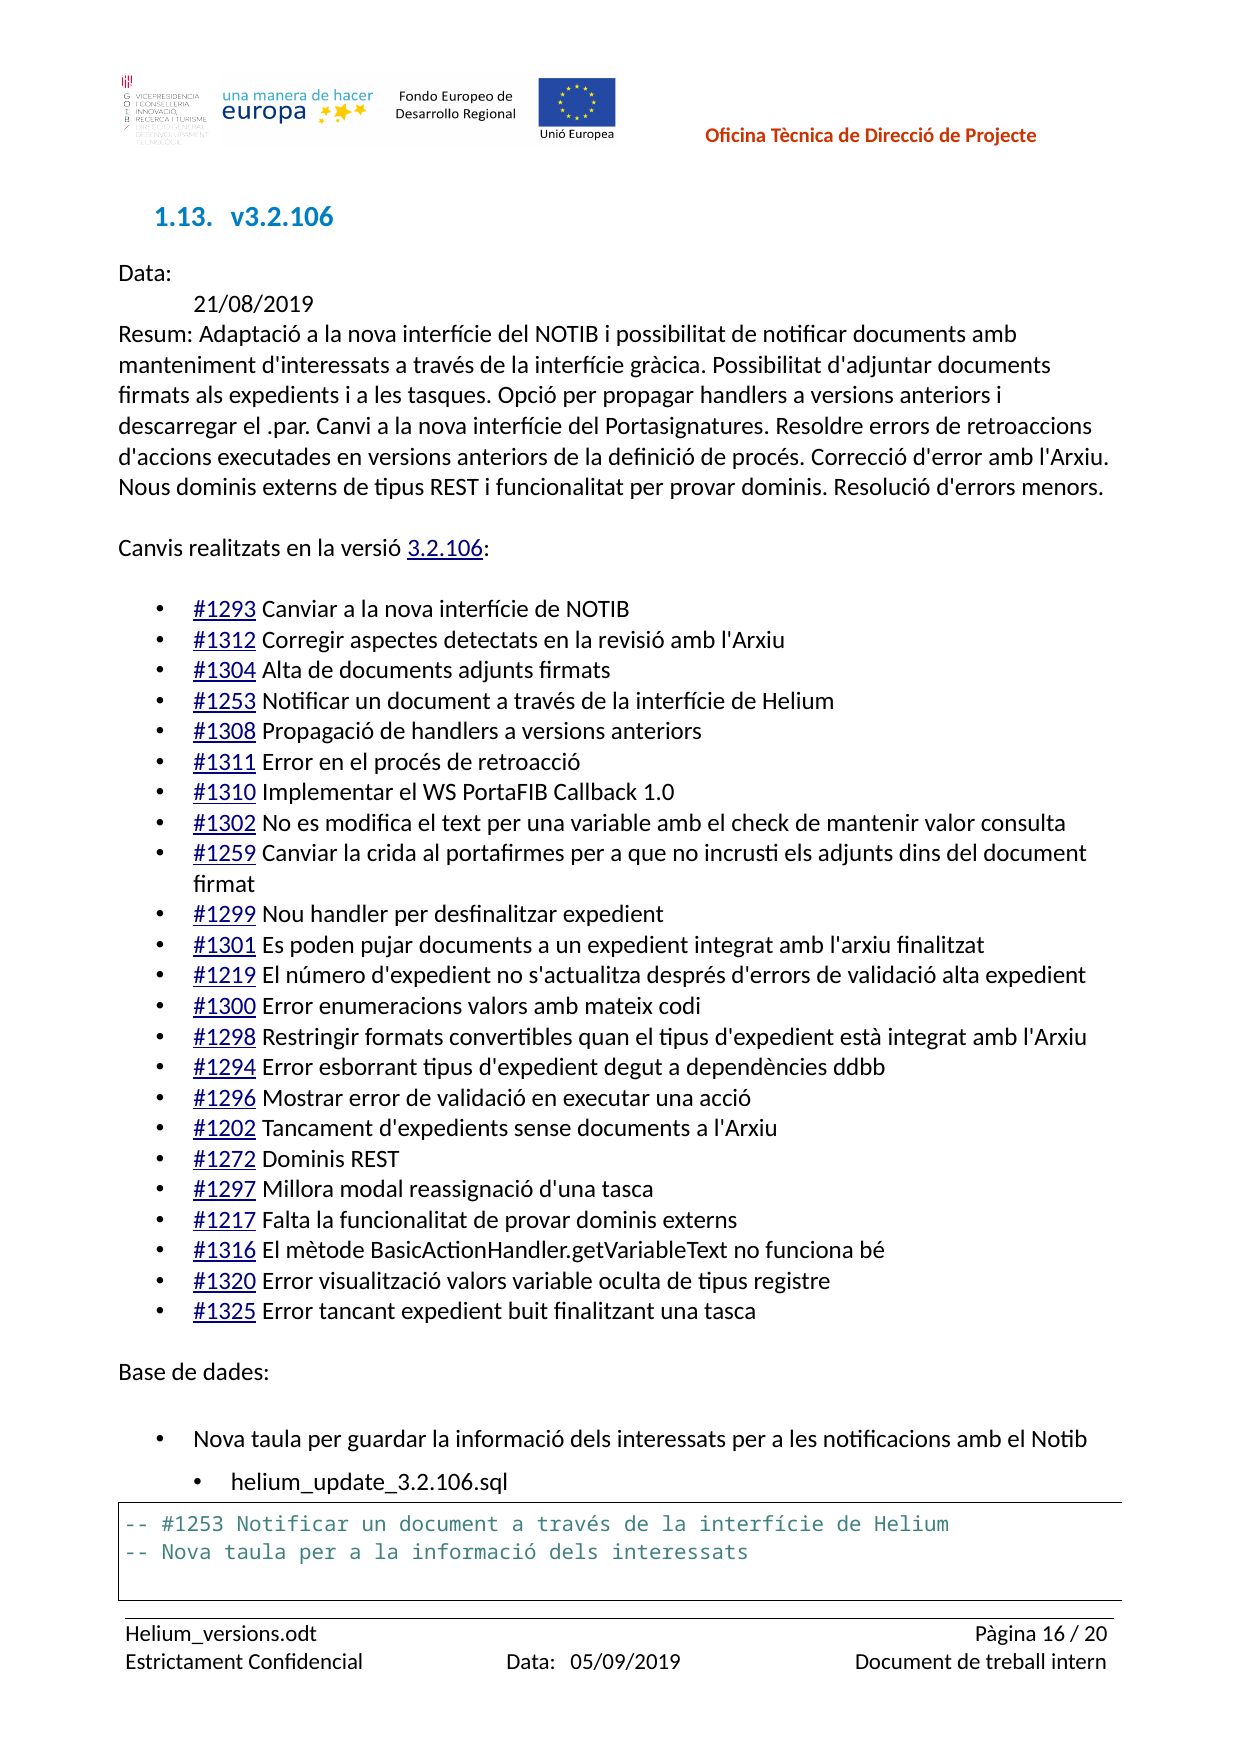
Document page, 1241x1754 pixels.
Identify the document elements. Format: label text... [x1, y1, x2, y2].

list #1272 Dominis REST [156, 1143, 1122, 1173]
list #1320 Error visualització valors variable oculta de tipus registre [156, 1265, 1122, 1295]
list #1297 Millora modal reassignació d'una tasca [156, 1173, 1122, 1204]
text Canvis realitzats en la versió 3.2.106: [118, 532, 1122, 563]
list #1219 El número d'expedient no s'actualitza després d'errors de validació alta expedient [156, 959, 1122, 990]
list #1302 No es modifica el text per una variable amb el check de mantenir valor consulta [156, 807, 1122, 837]
list #1217 Falta la funcionalitat de provar dominis externs [156, 1204, 1122, 1234]
list #1301 Es poden pujar documents a un expedient integrat amb l'arxiu finalitzat [156, 929, 1122, 959]
list #1296 Mostrar error de validació en executar una acció [156, 1082, 1122, 1112]
text Data: [118, 258, 1122, 288]
picture [219, 73, 621, 147]
list #1304 Alta de documents adjunts firmats [156, 654, 1122, 685]
list #1253 Notificar un document a través de la interfície de Helium [156, 685, 1122, 715]
list #1325 Error tancant expedient buit finalitzant una tasca [156, 1295, 1122, 1326]
text 21/08/2019 [118, 288, 1122, 319]
list #1311 Error en el procés de retroacció [156, 746, 1122, 776]
list #1298 Restringir formats convertibles quan el tipus d'expedient està integrat amb l'Arxiu [156, 1021, 1122, 1051]
list helium_update_3.2.106.sql [193, 1466, 1122, 1496]
list #1299 Nou handler per desfinalitzar expedient [156, 898, 1122, 929]
text Resum: Adaptació a la nova interfície del NOTIB i possibilitat de notificar documents amb manteniment d'interessats a través de la interfície gràcica. Possibilitat d'adjuntar documents firmats als expedients i a les tasques. Opció per propagar handlers a versions anteriors i descarregar el .par. Canvi a la nova interfície del Portasignatures. Resoldre errors de retroaccions d'accions executades en versions anteriors de la definició de procés. Correcció d'error amb l'Arxiu. Nous dominis externs de tipus REST i funcionalitat per provar dominis. Resolució d'errors menors. [118, 319, 1122, 502]
text Base de dades: [118, 1356, 1122, 1387]
list #1293 Canviar a la nova interfície de NOTIB [156, 593, 1122, 624]
list Nova taula per guardar la informació dels interessats per a les notificacions amb el Notib [156, 1423, 1122, 1454]
subtitle v3.2.106 [153, 198, 1122, 234]
list #1294 Error esborrant tipus d'expedient degut a dependències ddbb [156, 1051, 1122, 1082]
picture [118, 73, 213, 147]
list #1310 Implementar el WS PortaFIB Callback 1.0 [156, 776, 1122, 807]
table_header -- #1253 Notificar un document a través de la interfície de Helium -- Nova taula per a la informació dels interessats [119, 1503, 1122, 1600]
list #1300 Error enumeracions valors amb mateix codi [156, 990, 1122, 1021]
list #1259 Canviar la crida al portafirmes per a que no incrusti els adjunts dins del document firmat [156, 837, 1122, 898]
list #1308 Propagació de handlers a versions anteriors [156, 715, 1122, 746]
list #1312 Corregir aspectes detectats en la revisió amb l'Arxiu [156, 624, 1122, 654]
list #1202 Tancament d'expedients sense documents a l'Arxiu [156, 1112, 1122, 1143]
list #1316 El mètode BasicActionHandler.getVariableText no funciona bé [156, 1234, 1122, 1265]
